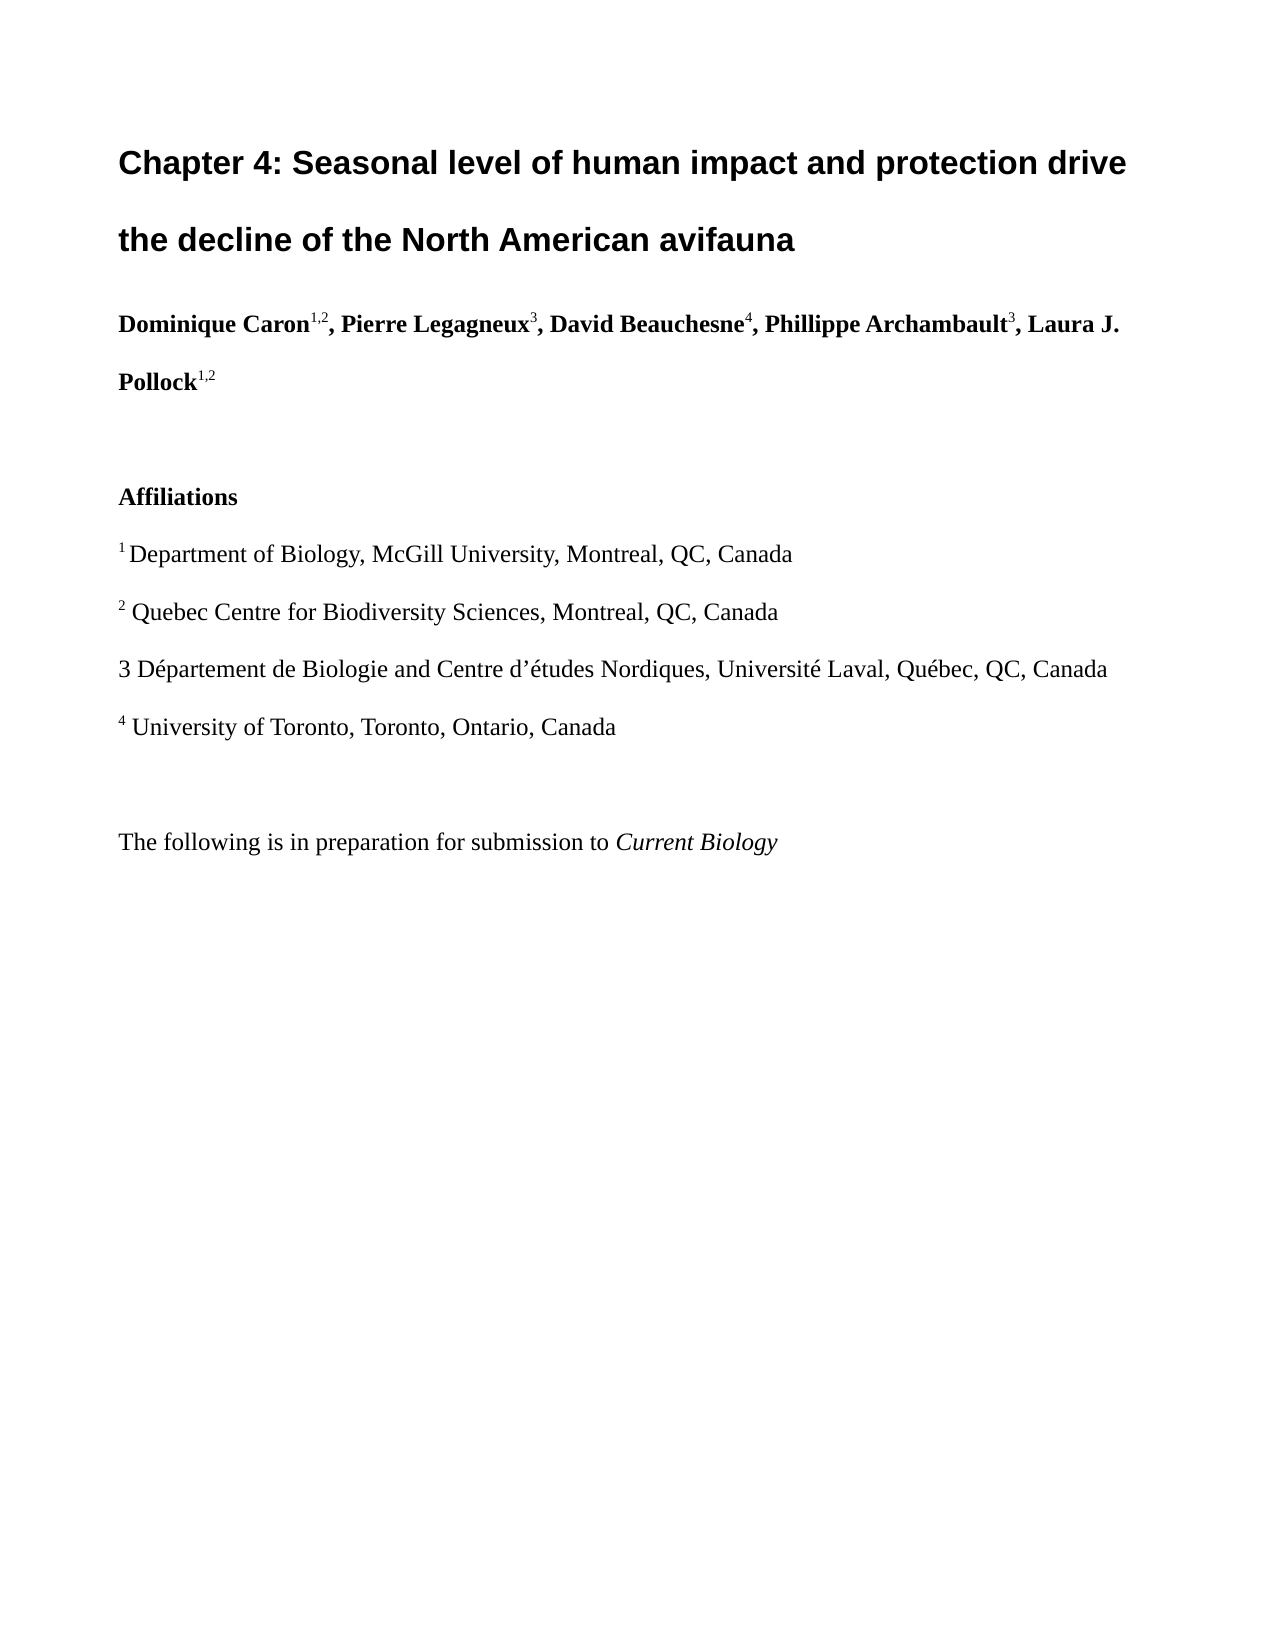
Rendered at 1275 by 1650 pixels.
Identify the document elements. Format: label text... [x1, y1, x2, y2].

text 3 Département de Biologie and Centre d’études Nordiques, Université Laval, Québec, QC, Canada [118, 654, 1157, 683]
text Dominique Caron1,2, Pierre Legagneux3, David Beauchesne4, Phillippe Archambault3, Laura J. Pollock1,2 [118, 309, 1157, 396]
text 1 Department of Biology, McGill University, Montreal, QC, Canada [118, 539, 1157, 568]
text Affiliations [118, 482, 1157, 511]
text The following is in preparation for submission to Current Biology [118, 827, 1157, 856]
text 4 University of Toronto, Toronto, Ontario, Canada [118, 712, 1157, 741]
text 2 Quebec Centre for Biodiversity Sciences, Montreal, QC, Canada [118, 597, 1157, 626]
subtitle Chapter 4: Seasonal level of human impact and protection drive the decline of the North American avifauna [118, 143, 1157, 258]
